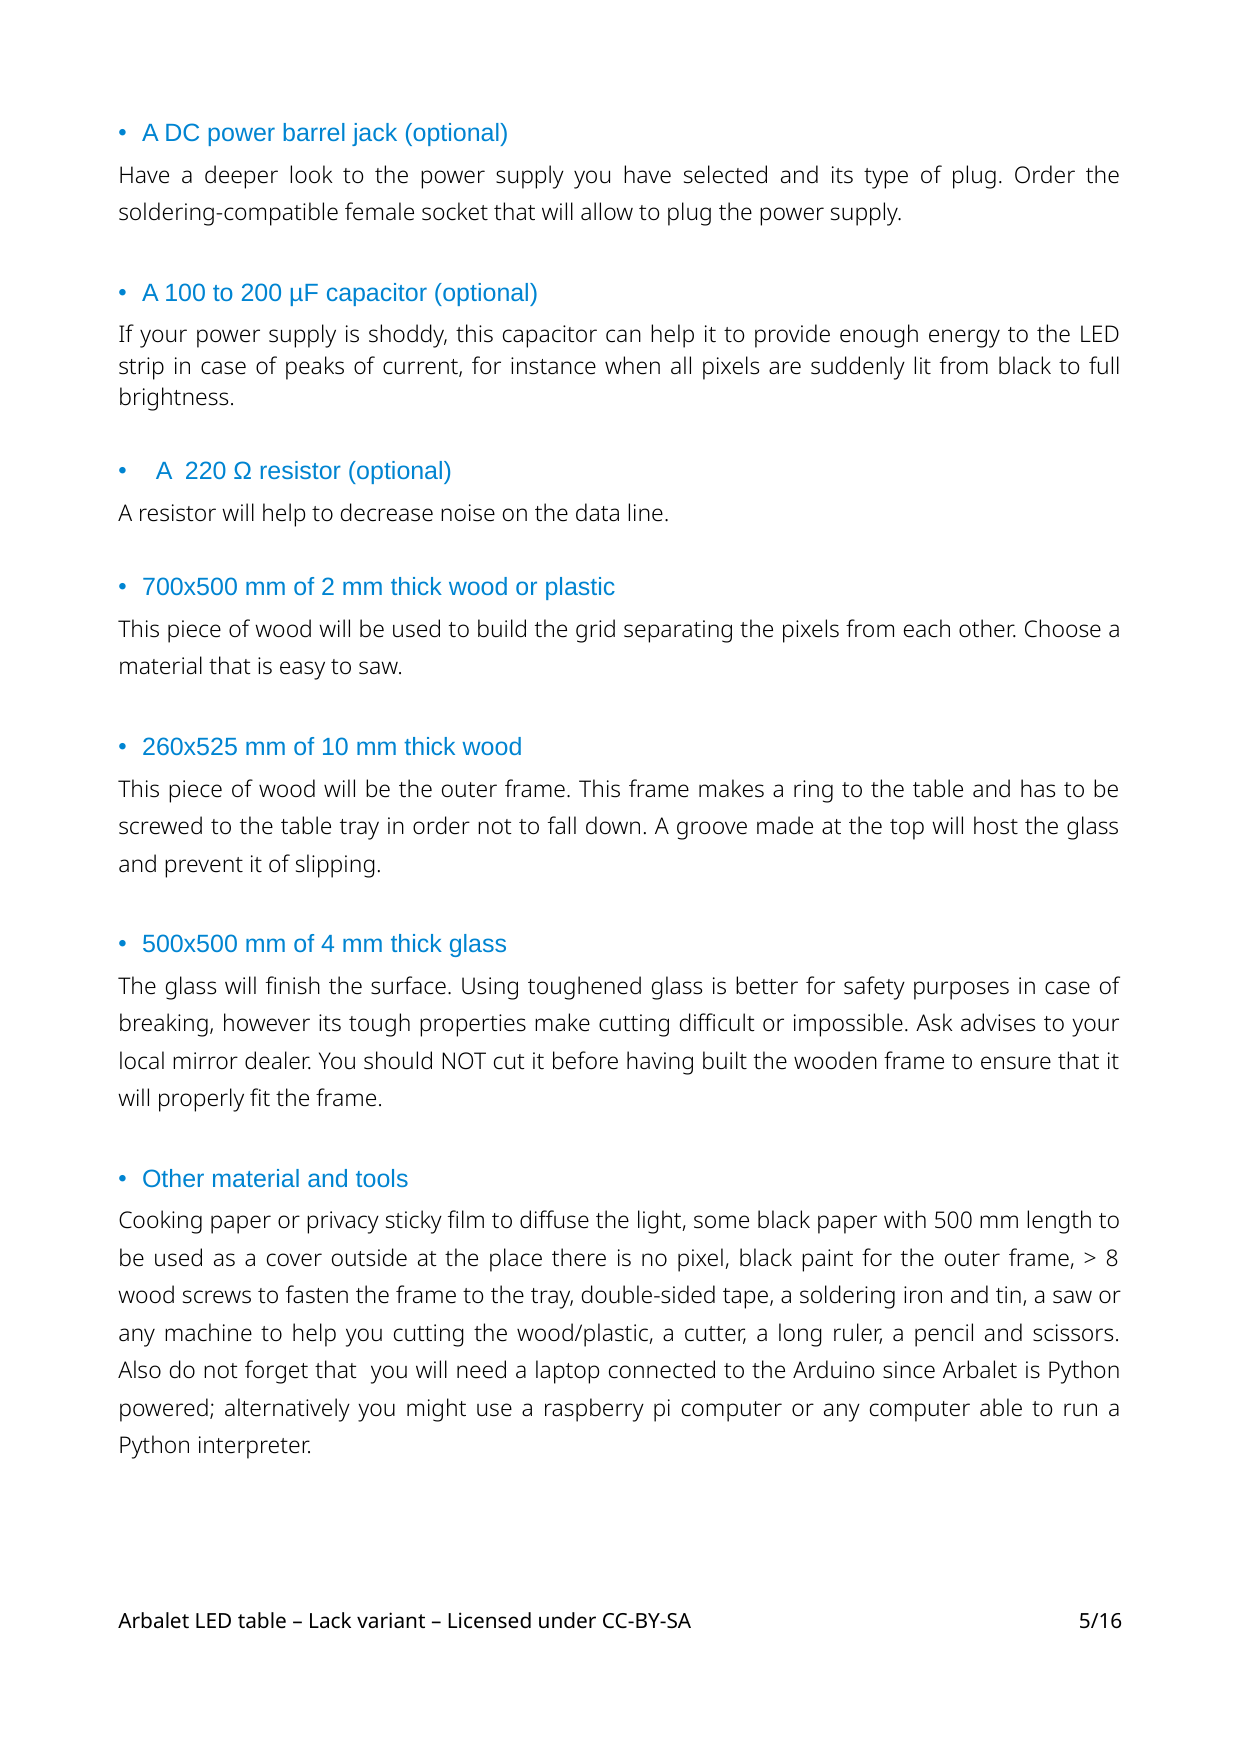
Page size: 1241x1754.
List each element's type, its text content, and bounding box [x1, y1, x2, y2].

text Cooking paper or privacy sticky film to diffuse the light, some black paper with 500 mm length to be used as a cover outside at the place there is no pixel, black paint for the outer frame, > 8 wood screws to fasten the frame to the tray, double-sided tape, a soldering iron and tin, a saw or any machine to help you cutting the wood/plastic, a cutter, a long ruler, a pencil and scissors. Also do not forget that you will need a laptop connected to the Arduino since Arbalet is Python powered; alternatively you might use a raspberry pi computer or any computer able to run a Python interpreter. [118, 1204, 1122, 1461]
subtitle A DC power barrel jack (optional) [118, 118, 1122, 147]
text The glass will finish the surface. Using toughened glass is better for safety purposes in case of breaking, however its tough properties make cutting difficult or impossible. Ask advises to your local mirror dealer. You should NOT cut it before having built the wooden frame to ensure that it will properly fit the frame. [118, 970, 1122, 1113]
subtitle A 100 to 200 µF capacitor (optional) [118, 278, 1122, 307]
subtitle A 220 Ω resistor (optional) [118, 456, 1122, 485]
text If your power supply is shoddy, this capacitor can help it to provide enough energy to the LED strip in case of peaks of current, for instance when all pixels are suddenly lit from black to full brightness. [118, 318, 1122, 412]
text This piece of wood will be used to build the grid separating the pixels from each other. Choose a material that is easy to saw. [118, 613, 1122, 682]
subtitle 500x500 mm of 4 mm thick glass [118, 929, 1122, 958]
text This piece of wood will be the outer frame. This frame makes a ring to the table and has to be screwed to the table tray in order not to fall down. A groove made at the top will host the glass and prevent it of slipping. [118, 772, 1122, 879]
subtitle Other material and tools [118, 1164, 1122, 1193]
subtitle 700x500 mm of 2 mm thick wood or plastic [118, 572, 1122, 601]
text A resistor will help to decrease noise on the data line. [118, 497, 1122, 528]
subtitle 260x525 mm of 10 mm thick wood [118, 732, 1122, 761]
text Have a deeper look to the power supply you have selected and its type of plug. Order the soldering-compatible female socket that will allow to plug the power supply. [118, 159, 1122, 227]
